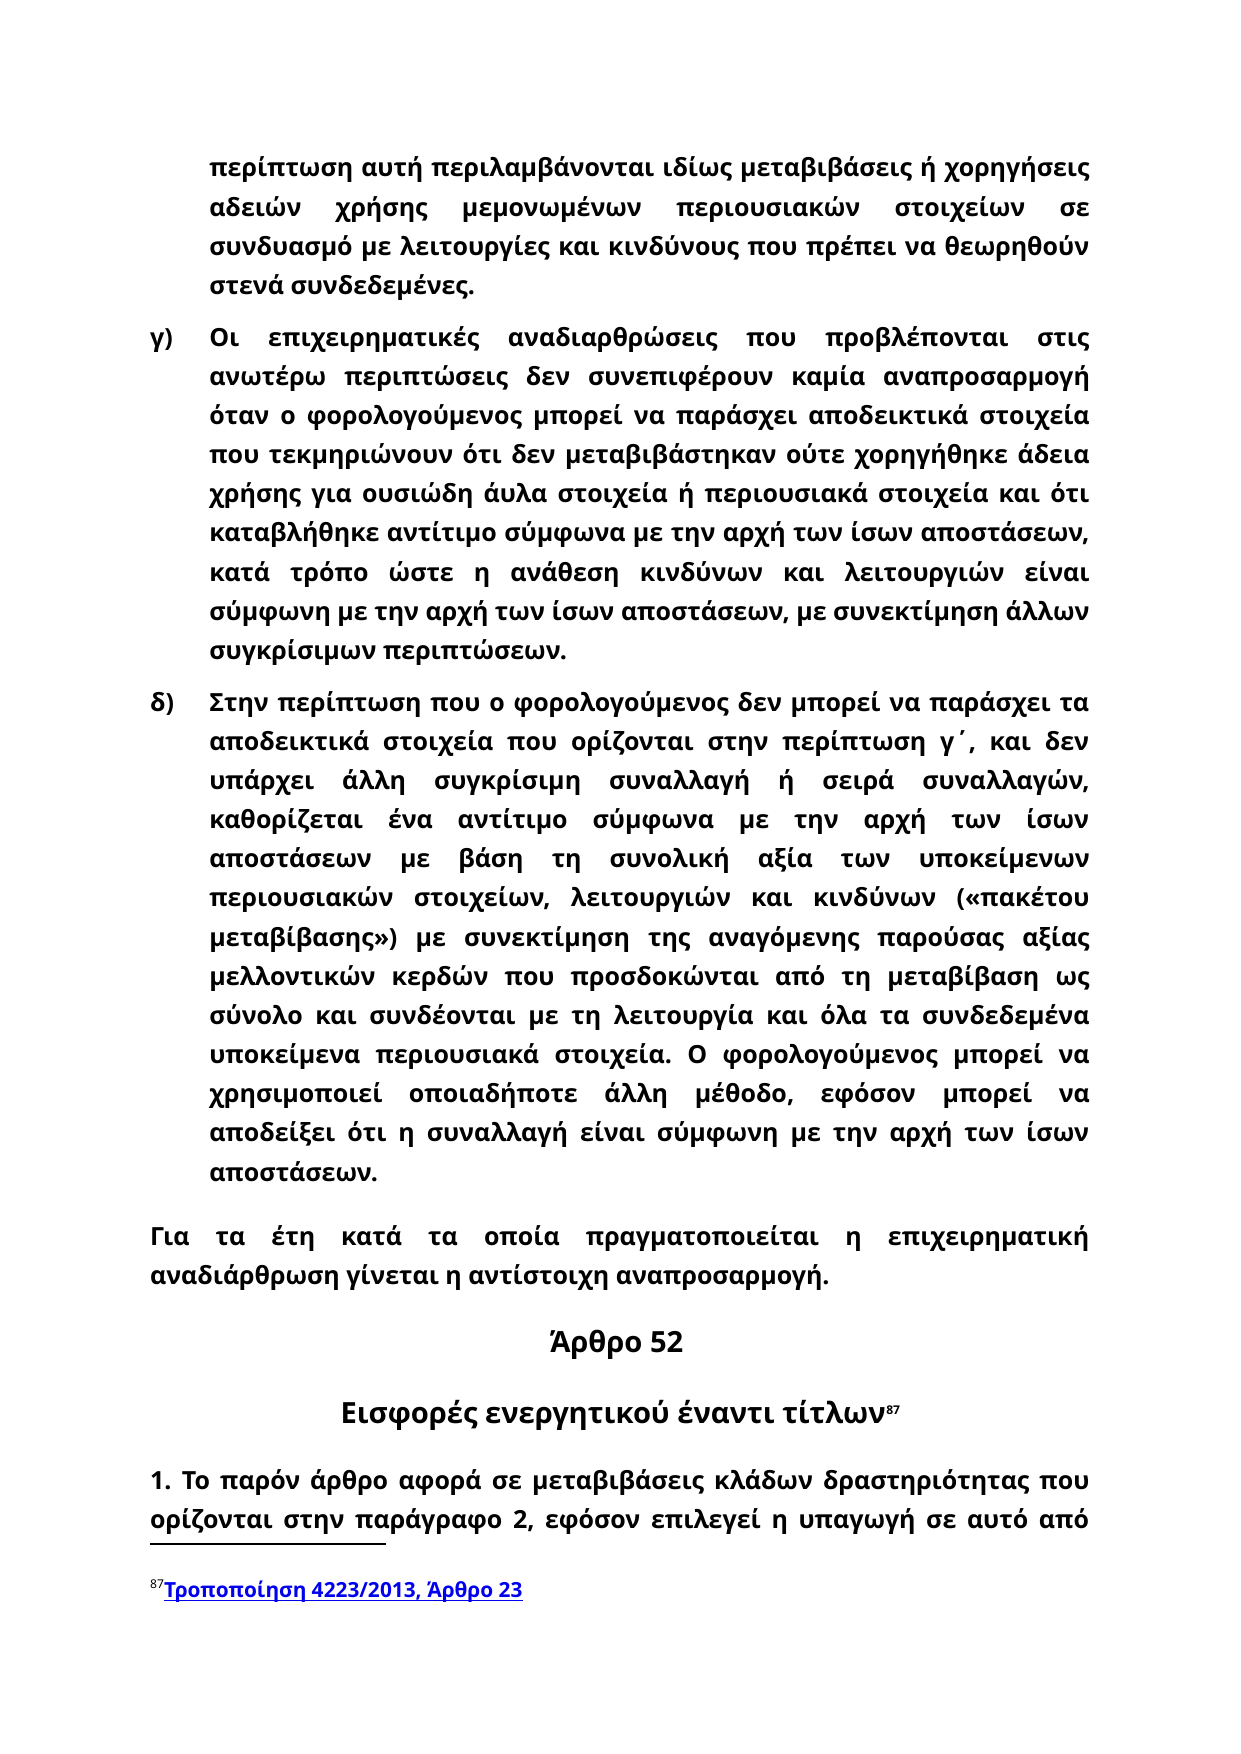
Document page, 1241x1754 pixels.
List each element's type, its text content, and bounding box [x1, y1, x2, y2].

list δ) Στην περίπτωση που ο φορολογούμενος δεν μπορεί να παράσχει τα αποδεικτικά στοιχεία που ορίζονται στην περίπτωση γ΄, και δεν υπάρχει άλλη συγκρίσιμη συναλλαγή ή σειρά συναλλαγών, καθορίζεται ένα αντίτιμο σύμφωνα με την αρχή των ίσων αποστάσεων με βάση τη συνολική αξία των υποκείμενων περιουσιακών στοιχείων, λειτουργιών και κινδύνων («πακέτου μεταβίβασης») με συνεκτίμηση της αναγόμενης παρούσας αξίας μελλοντικών κερδών που προσδοκώνται από τη μεταβίβαση ως σύνολο και συνδέονται με τη λειτουργία και όλα τα συνδεδεμένα υποκείμενα περιουσιακά στοιχεία. Ο φορολογούμενος μπορεί να χρησιμοποιεί οποιαδήποτε άλλη μέθοδο, εφόσον μπορεί να αποδείξει ότι η συναλλαγή είναι σύμφωνη με την αρχή των ίσων αποστάσεων. [150, 684, 1090, 1188]
text 1. Το παρόν άρθρο αφορά σε μεταβιβάσεις κλάδων δραστηριότητας που ορίζονται στην παράγραφο 2, εφόσον επιλεγεί η υπαγωγή σε αυτό από [150, 1463, 1090, 1536]
subtitle Άρθρο 52 [150, 1322, 1090, 1361]
text Για τα έτη κατά τα οποία πραγματοποιείται η επιχειρηματική αναδιάρθρωση γίνεται η αντίστοιχη αναπροσαρμογή. [150, 1218, 1090, 1292]
list γ) Οι επιχειρηματικές αναδιαρθρώσεις που προβλέπονται στις ανωτέρω περιπτώσεις δεν συνεπιφέρουν καμία αναπροσαρμογή όταν ο φορολογούμενος μπορεί να παράσχει αποδεικτικά στοιχεία που τεκμηριώνουν ότι δεν μεταβιβάστηκαν ούτε χορηγήθηκε άδεια χρήσης για ουσιώδη άυλα στοιχεία ή περιουσιακά στοιχεία και ότι καταβλήθηκε αντίτιμο σύμφωνα με την αρχή των ίσων αποστάσεων, κατά τρόπο ώστε η ανάθεση κινδύνων και λειτουργιών είναι σύμφωνη με την αρχή των ίσων αποστάσεων, με συνεκτίμηση άλλων συγκρίσιμων περιπτώσεων. [150, 319, 1090, 667]
text Τροποποίηση 4223/2013, Άρθρο 23 [150, 1576, 1090, 1604]
list περίπτωση αυτή περιλαμβάνονται ιδίως μεταβιβάσεις ή χορηγήσεις αδειών χρήσης μεμονωμένων περιουσιακών στοιχείων σε συνδυασμό με λειτουργίες και κινδύνους που πρέπει να θεωρηθούν στενά συνδεδεμένες. [150, 150, 1090, 302]
subtitle Εισφορές ενεργητικού έναντι τίτλων [150, 1392, 1090, 1432]
